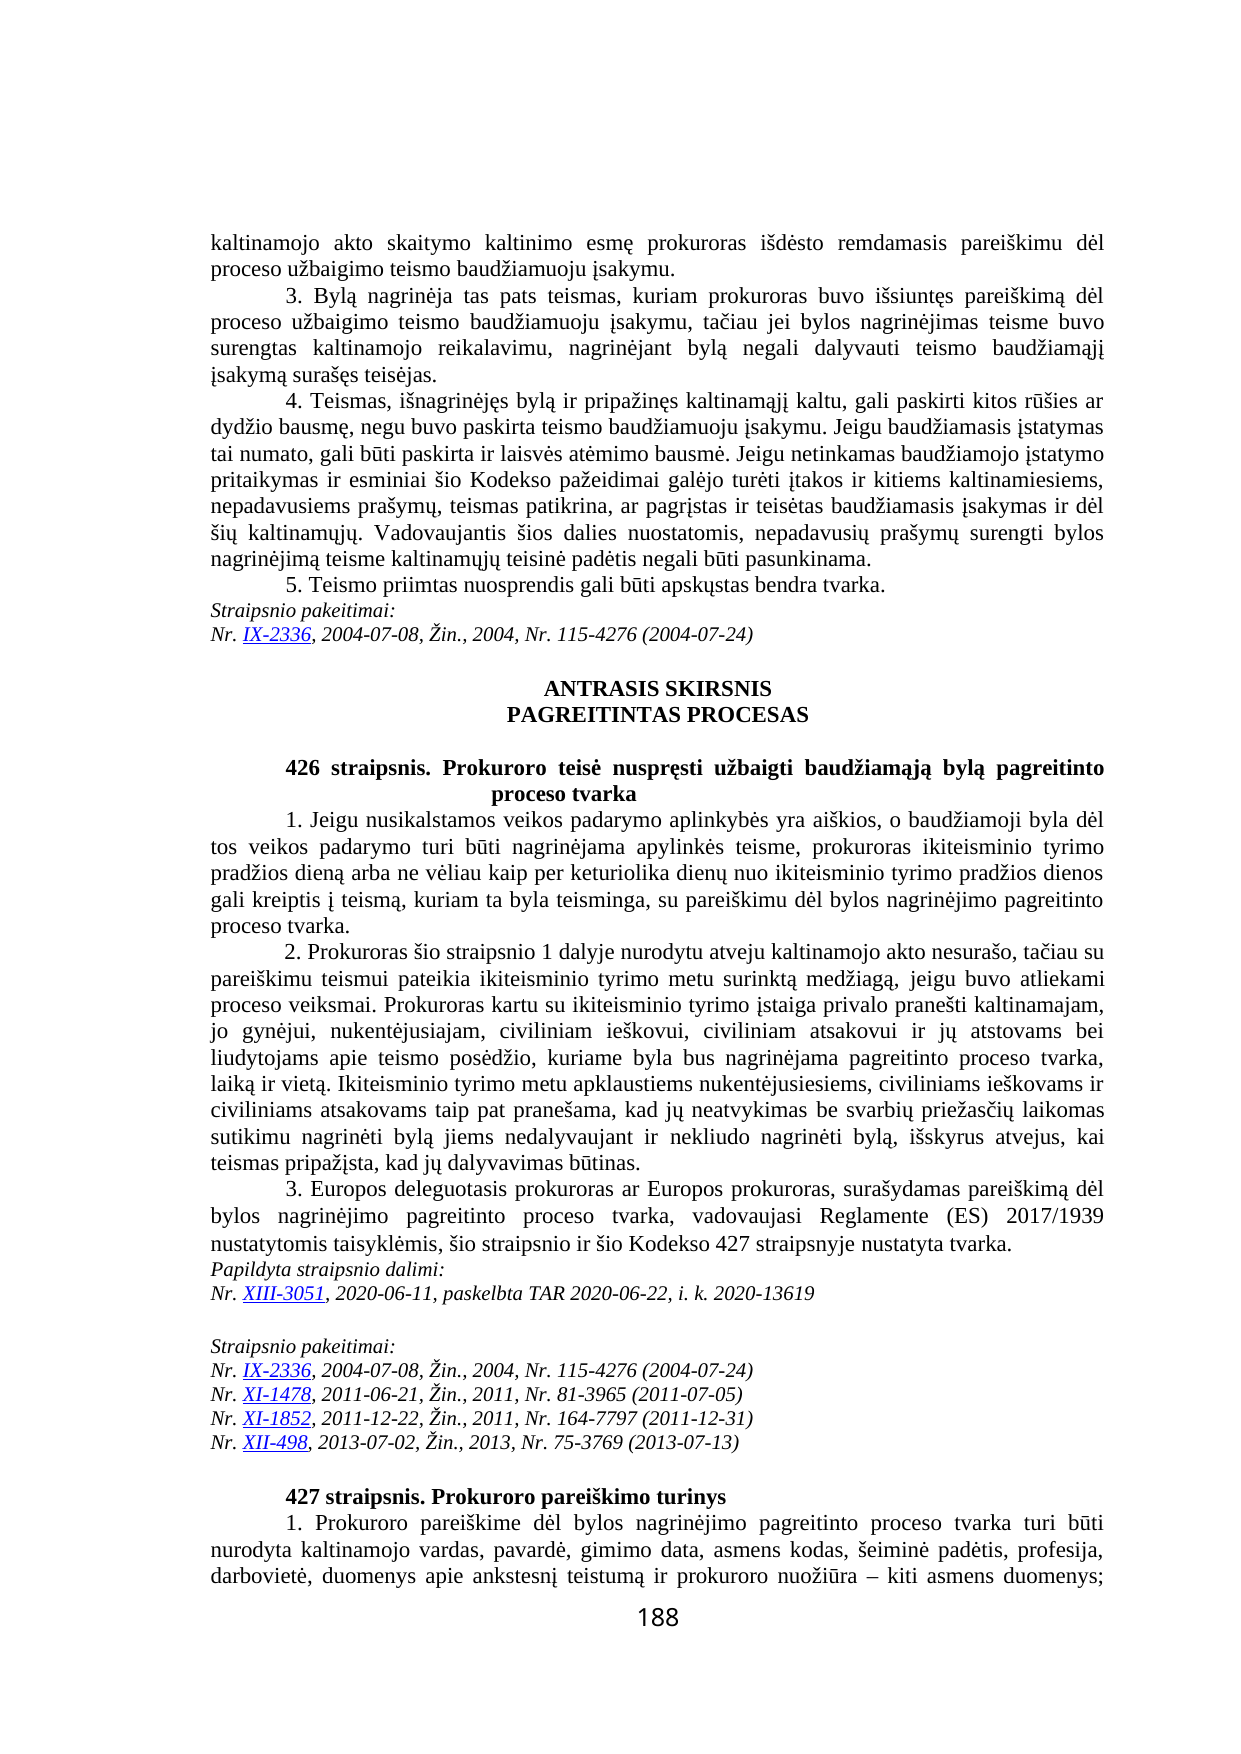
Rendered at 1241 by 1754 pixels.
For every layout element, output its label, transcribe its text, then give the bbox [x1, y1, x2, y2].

text Straipsnio pakeitimai: [210, 1334, 1105, 1358]
text Nr. IX-2336, 2004-07-08, Žin., 2004, Nr. 115-4276 (2004-07-24) [210, 622, 1105, 646]
text Straipsnio pakeitimai: [210, 598, 1105, 622]
text Nr. XIII-3051, 2020-06-11, paskelbta TAR 2020-06-22, i. k. 2020-13619 [210, 1281, 1105, 1305]
text 3. Europos deleguotasis prokuroras ar Europos prokuroras, surašydamas pareiškimą dėl bylos nagrinėjimo pagreitinto proceso tvarka, vadovaujasi Reglamente (ES) 2017/1939 nustatytomis taisyklėmis, šio straipsnio ir šio Kodekso 427 straipsnyje nustatyta tvarka. [210, 1176, 1105, 1257]
text 427 straipsnis. Prokuroro pareiškimo turinys [210, 1483, 1105, 1509]
text 4. Teismas, išnagrinėjęs bylą ir pripažinęs kaltinamąjį kaltu, gali paskirti kitos rūšies ar dydžio bausmę, negu buvo paskirta teismo baudžiamuoju įsakymu. Jeigu baudžiamasis įstatymas tai numato, gali būti paskirta ir laisvės atėmimo bausmė. Jeigu netinkamas baudžiamojo įstatymo pritaikymas ir esminiai šio Kodekso pažeidimai galėjo turėti įtakos ir kitiems kaltinamiesiems, nepadavusiems prašymų, teismas patikrina, ar pagrįstas ir teisėtas baudžiamasis įsakymas ir dėl šių kaltinamųjų. Vadovaujantis šios dalies nuostatomis, nepadavusių prašymų surengti bylos nagrinėjimą teisme kaltinamųjų teisinė padėtis negali būti pasunkinama. [210, 387, 1105, 572]
text 3. Bylą nagrinėja tas pats teismas, kuriam prokuroras buvo išsiuntęs pareiškimą dėl proceso užbaigimo teismo baudžiamuoju įsakymu, tačiau jei bylos nagrinėjimas teisme buvo surengtas kaltinamojo reikalavimu, nagrinėjant bylą negali dalyvauti teismo baudžiamąjį įsakymą surašęs teisėjas. [210, 282, 1105, 387]
text Pagreitintas procesas [210, 701, 1105, 727]
text 5. Teismo priimtas nuosprendis gali būti apskųstas bendra tvarka. [210, 572, 1105, 598]
text 1. Jeigu nusikalstamos veikos padarymo aplinkybės yra aiškios, o baudžiamoji byla dėl tos veikos padarymo turi būti nagrinėjama apylinkės teisme, prokuroras ikiteisminio tyrimo pradžios dieną arba ne vėliau kaip per keturiolika dienų nuo ikiteisminio tyrimo pradžios dienos gali kreiptis į teismą, kuriam ta byla teisminga, su pareiškimu dėl bylos nagrinėjimo pagreitinto proceso tvarka. [210, 807, 1105, 938]
text 426 straipsnis. Prokuroro teisė nuspręsti užbaigti baudžiamąją bylą pagreitinto proceso tvarka [285, 754, 1105, 807]
text kaltinamojo akto skaitymo kaltinimo esmę prokuroras išdėsto remdamasis pareiškimu dėl proceso užbaigimo teismo baudžiamuoju įsakymu. [210, 229, 1105, 282]
text 1. Prokuroro pareiškime dėl bylos nagrinėjimo pagreitinto proceso tvarka turi būti nurodyta kaltinamojo vardas, pavardė, gimimo data, asmens kodas, šeiminė padėtis, profesija, darbovietė, duomenys apie ankstesnį teistumą ir prokuroro nuožiūra – kiti asmens duomenys; [210, 1509, 1105, 1588]
text Nr. IX-2336, 2004-07-08, Žin., 2004, Nr. 115-4276 (2004-07-24) [210, 1358, 1105, 1382]
text Nr. XI-1852, 2011-12-22, Žin., 2011, Nr. 164-7797 (2011-12-31) [210, 1406, 1105, 1430]
text ANTRASIS SKIRSNIS [210, 675, 1105, 701]
text Nr. XI-1478, 2011-06-21, Žin., 2011, Nr. 81-3965 (2011-07-05) [210, 1382, 1105, 1406]
text Nr. XII-498, 2013-07-02, Žin., 2013, Nr. 75-3769 (2013-07-13) [210, 1430, 1105, 1454]
text Papildyta straipsnio dalimi: [210, 1257, 1105, 1281]
text 2. Prokuroras šio straipsnio 1 dalyje nurodytu atveju kaltinamojo akto nesurašo, tačiau su pareiškimu teismui pateikia ikiteisminio tyrimo metu surinktą medžiagą, jeigu buvo atliekami proceso veiksmai. Prokuroras kartu su ikiteisminio tyrimo įstaiga privalo pranešti kaltinamajam, jo gynėjui, nukentėjusiajam, civiliniam ieškovui, civiliniam atsakovui ir jų atstovams bei liudytojams apie teismo posėdžio, kuriame byla bus nagrinėjama pagreitinto proceso tvarka, laiką ir vietą. Ikiteisminio tyrimo metu apklaustiems nukentėjusiesiems, civiliniams ieškovams ir civiliniams atsakovams taip pat pranešama, kad jų neatvykimas be svarbių priežasčių laikomas sutikimu nagrinėti bylą jiems nedalyvaujant ir nekliudo nagrinėti bylą, išskyrus atvejus, kai teismas pripažįsta, kad jų dalyvavimas būtinas. [210, 938, 1105, 1176]
